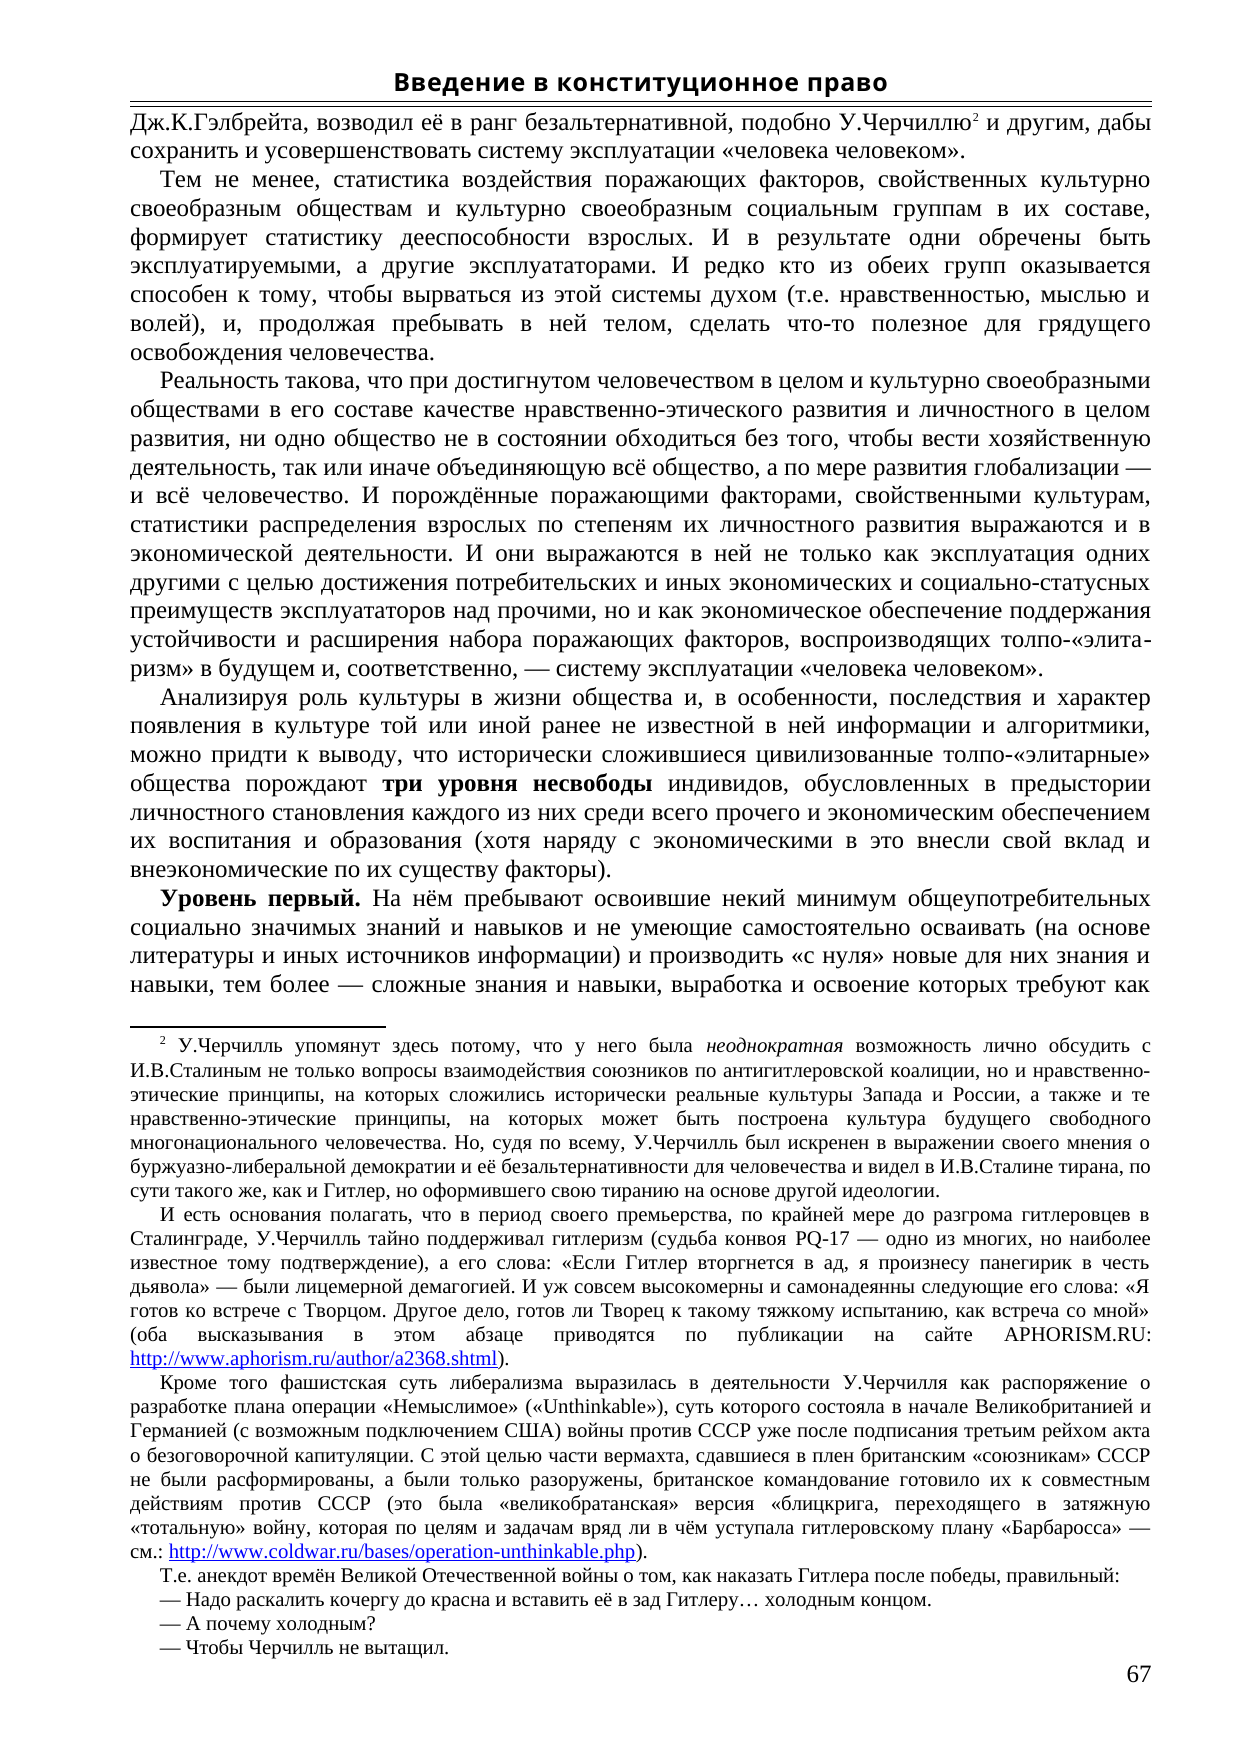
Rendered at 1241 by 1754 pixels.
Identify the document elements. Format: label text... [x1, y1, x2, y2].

text Анализируя роль культуры в жизни общества и, в особенности, последствия и характер появления в культуре той или иной ранее не известной в ней информации и алгоритмики, можно придти к выводу, что исторически сложившиеся цивилизованные толпо-«элитарные» общества порождают три уровня несвободы индивидов, обусловленных в предыстории личностного становления каждого из них среди всего прочего и экономическим обеспечением их воспитания и образования (хотя наряду с экономическими в это внесли свой вклад и внеэкономические по их существу факторы). [130, 682, 1152, 883]
text Реальность такова, что при достигнутом человечеством в целом и культурно своеобразными обществами в его составе качестве нравственно-этического развития и личностного в целом развития, ни одно общество не в состоянии обходиться без того, чтобы вести хозяйственную деятельность, так или иначе объединяющую всё общество, а по мере развития глобализации — и всё человечество. И порождённые поражающими факторами, свойственными культурам, статистики распределения взрослых по степеням их личностного развития выражаются и в экономической деятельности. И они выражаются в ней не только как эксплуатация одних другими с целью достижения потребительских и иных экономических и социально-статусных преимуществ эксплуататоров над прочими, но и как экономическое обеспечение поддержания устойчивости и расширения набора поражающих факторов, воспроизводящих толпо-«элита­ризм» в будущем и, соответственно, — систему эксплуатации «человека человеком». [130, 365, 1152, 682]
text Кроме того фашистская суть либерализма выразилась в деятельности У.Черчилля как распоряжение о разработке плана операции «Немыслимое» («Unthinkable»), суть которого состояла в начале Великобританией и Германией (с возможным подключением США) войны против СССР уже после подписания третьим рейхом акта о безоговорочной капитуляции. С этой целью части вермахта, сдавшиеся в плен британским «союзникам» СССР не были расформированы, а были только разоружены, британское командование готовило их к совместным действиям против СССР (это была «великобратанская» версия «блицкрига, переходящего в затяжную «тотальную» войну, которая по целям и задачам вряд ли в чём уступала гитлеровскому плану «Барбаросса» — см.: http://www.coldwar.ru/bases/operation-unthinkable.php). [130, 1370, 1152, 1563]
text Дж.К.Гэлбрейта, возводил её в ранг безальтернативной, подобно У.Черчиллю и другим, дабы сохранить и усовершенствовать систему эксплуатации «человека человеком». [130, 107, 1152, 164]
text Тем не менее, статистика воздействия поражающих факторов, свойственных культурно своеобразным обществам и культурно своеобразным социальным группам в их составе, формирует статистику дееспособности взрослых. И в результате одни обречены быть эксплуатируемыми, а другие эксплуататорами. И редко кто из обеих групп оказывается способен к тому, чтобы вырваться из этой системы духом (т.е. нравственностью, мыслью и волей), и, продолжая пребывать в ней телом, сделать что-то полезное для грядущего освобождения человечества. [130, 164, 1152, 365]
text — А почему холодным? [130, 1611, 1152, 1635]
text Т.е. анекдот времён Великой Отечественной войны о том, как наказать Гитлера после победы, правильный: [130, 1563, 1152, 1587]
text Уровень первый. На нём пребывают освоившие некий минимум общеупотребительных социально значимых знаний и навыков и не умеющие самостоятельно осваивать (на основе литературы и иных источников информации) и производить «с нуля» новые для них знания и навыки, тем более — сложные знания и навыки, выработка и освоение которых требуют как [130, 883, 1152, 998]
text И есть основания полагать, что в период своего премьерства, по крайней мере до разгрома гитлеровцев в Сталинграде, У.Черчилль тайно поддерживал гитлеризм (судьба конвоя PQ-17 — одно из многих, но наиболее известное тому подтверждение), а его слова: «Если Гитлер вторгнется в ад, я произнесу панегирик в честь дьявола» — были лицемерной демагогией. И уж совсем высокомерны и самонадеянны следующие его слова: «Я готов ко встрече с Творцом. Другое дело, готов ли Творец к такому тяжкому испытанию, как встреча со мной» (оба высказывания в этом абзаце приводятся по публикации на сайте APHORISM.RU: http://www.aphorism.ru/author/a2368.shtml). [130, 1202, 1152, 1370]
text — Чтобы Черчилль не вытащил. [130, 1635, 1152, 1659]
text — Надо раскалить кочергу до красна и вставить её в зад Гитлеру… холодным концом. [130, 1587, 1152, 1611]
text У.Черчилль упомянут здесь потому, что у него была неоднократная возможность лично обсудить с И.В.Сталиным не только вопросы взаимодействия союзников по антигитлеровской коалиции, но и нравственно-этические принципы, на которых сложились исторически реальные культуры Запада и России, а также и те нравственно-этические принципы, на которых может быть построена культура будущего свободного многонационального человечества. Но, судя по всему, У.Черчилль был искренен в выражении своего мнения о буржуазно-либеральной демократии и её безальтернативности для человечества и видел в И.В.Сталине тирана, по сути такого же, как и Гитлер, но оформившего свою тиранию на основе другой идеологии. [130, 1033, 1152, 1202]
